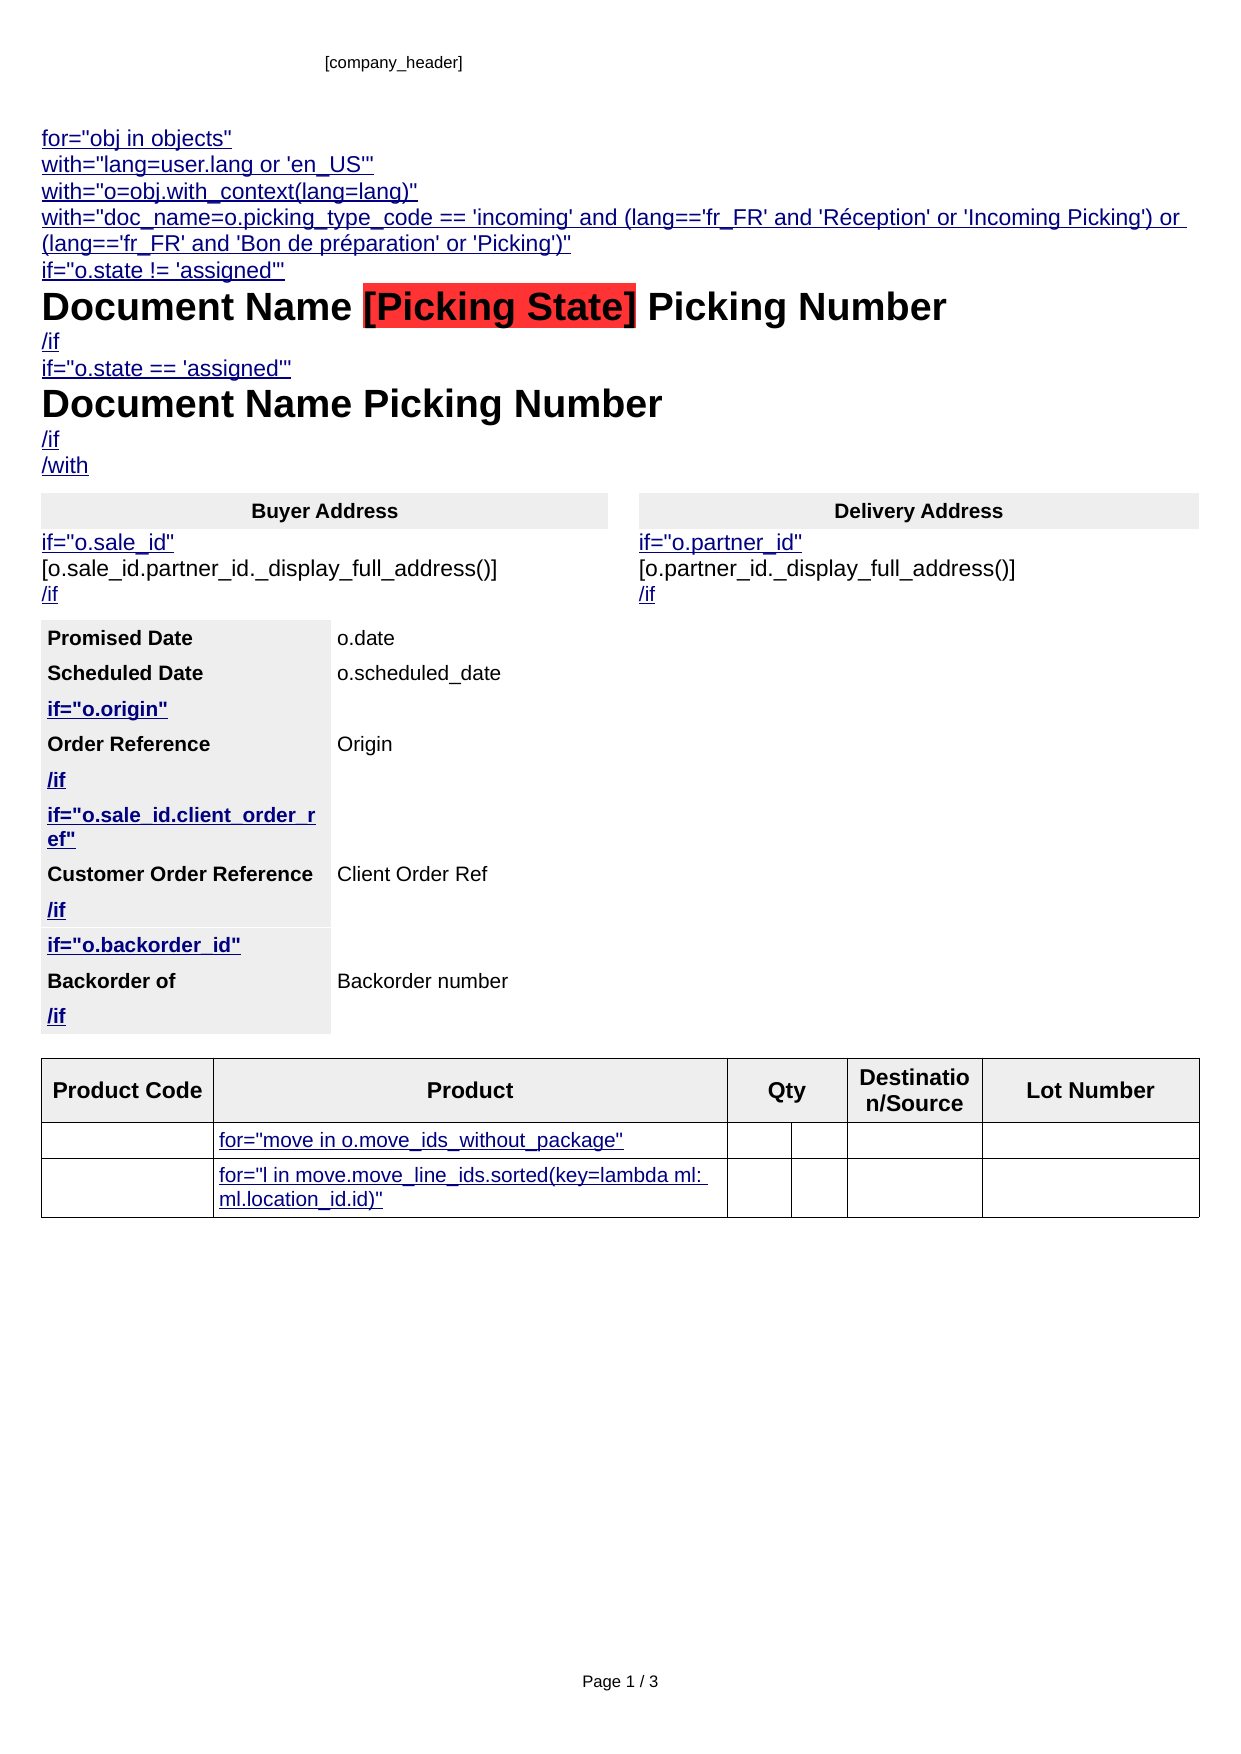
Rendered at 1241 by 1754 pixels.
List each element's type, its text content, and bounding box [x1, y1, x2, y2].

subtitle Document Name [Picking State] Picking Number [41, 283, 1199, 328]
table_header Delivery Address [639, 493, 1199, 529]
table_cell Backorder of [41, 963, 331, 998]
table_header o.date [331, 620, 736, 656]
table_cell /if [41, 998, 331, 1034]
table_cell [728, 1123, 791, 1157]
text with="lang=user.lang or 'en_US'" [41, 151, 1199, 178]
table_cell for="l in move.move_line_ids.sorted(key=lambda ml: ml.location_id.id)" [214, 1159, 727, 1217]
text /if [41, 328, 1199, 354]
table_header Buyer Address [41, 493, 608, 529]
table_cell [331, 691, 736, 726]
table_cell if="o.sale_id.client_order_ref" [41, 797, 331, 857]
table_cell if="o.partner_id" [o.partner_id._display_full_address()] /if [639, 529, 1199, 606]
table_cell Scheduled Date [41, 656, 331, 691]
table_cell Order Reference [41, 726, 331, 762]
table_header Product [214, 1059, 727, 1122]
table_cell [42, 1159, 213, 1217]
table_cell Customer Order Reference [41, 857, 331, 892]
table_cell for="move in o.move_ids_without_package" [214, 1123, 727, 1157]
table_cell if="o.sale_id" [o.sale_id.partner_id._display_full_address()] /if [41, 529, 608, 606]
text with="doc_name=o.picking_type_code == 'incoming' and (lang=='fr_FR' and 'Réception' or 'Incoming Picking') or (lang=='fr_FR' and 'Bon de préparation' or 'Picking')" [41, 204, 1199, 257]
table_cell /if [41, 762, 331, 797]
table_cell o.scheduled_date [331, 656, 736, 691]
table_cell [331, 928, 736, 963]
table_cell [983, 1123, 1199, 1157]
text /with [41, 452, 1199, 479]
table_cell Backorder number [331, 963, 736, 998]
table_cell [792, 1123, 847, 1157]
text /if [41, 426, 1199, 452]
table_cell [848, 1123, 982, 1157]
table_cell if="o.origin" [41, 691, 331, 726]
table_header [865, 620, 1199, 1034]
table_cell /if [41, 892, 331, 927]
table_cell [331, 998, 736, 1034]
table_cell [983, 1159, 1199, 1217]
table_cell Client Order Ref [331, 857, 736, 892]
table_header [608, 493, 639, 529]
table_cell [331, 892, 736, 927]
subtitle Document Name Picking Number [41, 381, 1199, 426]
table_header Product Code [42, 1059, 213, 1122]
table_header Destination/Source [848, 1059, 982, 1122]
table_header Qty [728, 1059, 847, 1122]
table_cell [331, 762, 736, 797]
text for="obj in objects" [41, 125, 1199, 151]
table_header [736, 620, 864, 1034]
table_header Lot Number [983, 1059, 1199, 1122]
table_cell [42, 1123, 213, 1157]
table_cell [728, 1159, 791, 1217]
text if="o.state == 'assigned'" [41, 354, 1199, 381]
text if="o.state != 'assigned'" [41, 257, 1199, 283]
table_cell if="o.backorder_id" [41, 928, 331, 963]
table_header Promised Date [41, 620, 331, 656]
table_cell [331, 797, 736, 857]
text with="o=obj.with_context(lang=lang)" [41, 178, 1199, 204]
table_cell [608, 529, 639, 606]
table_cell Origin [331, 726, 736, 762]
table_cell [792, 1159, 847, 1217]
table_cell [848, 1159, 982, 1217]
